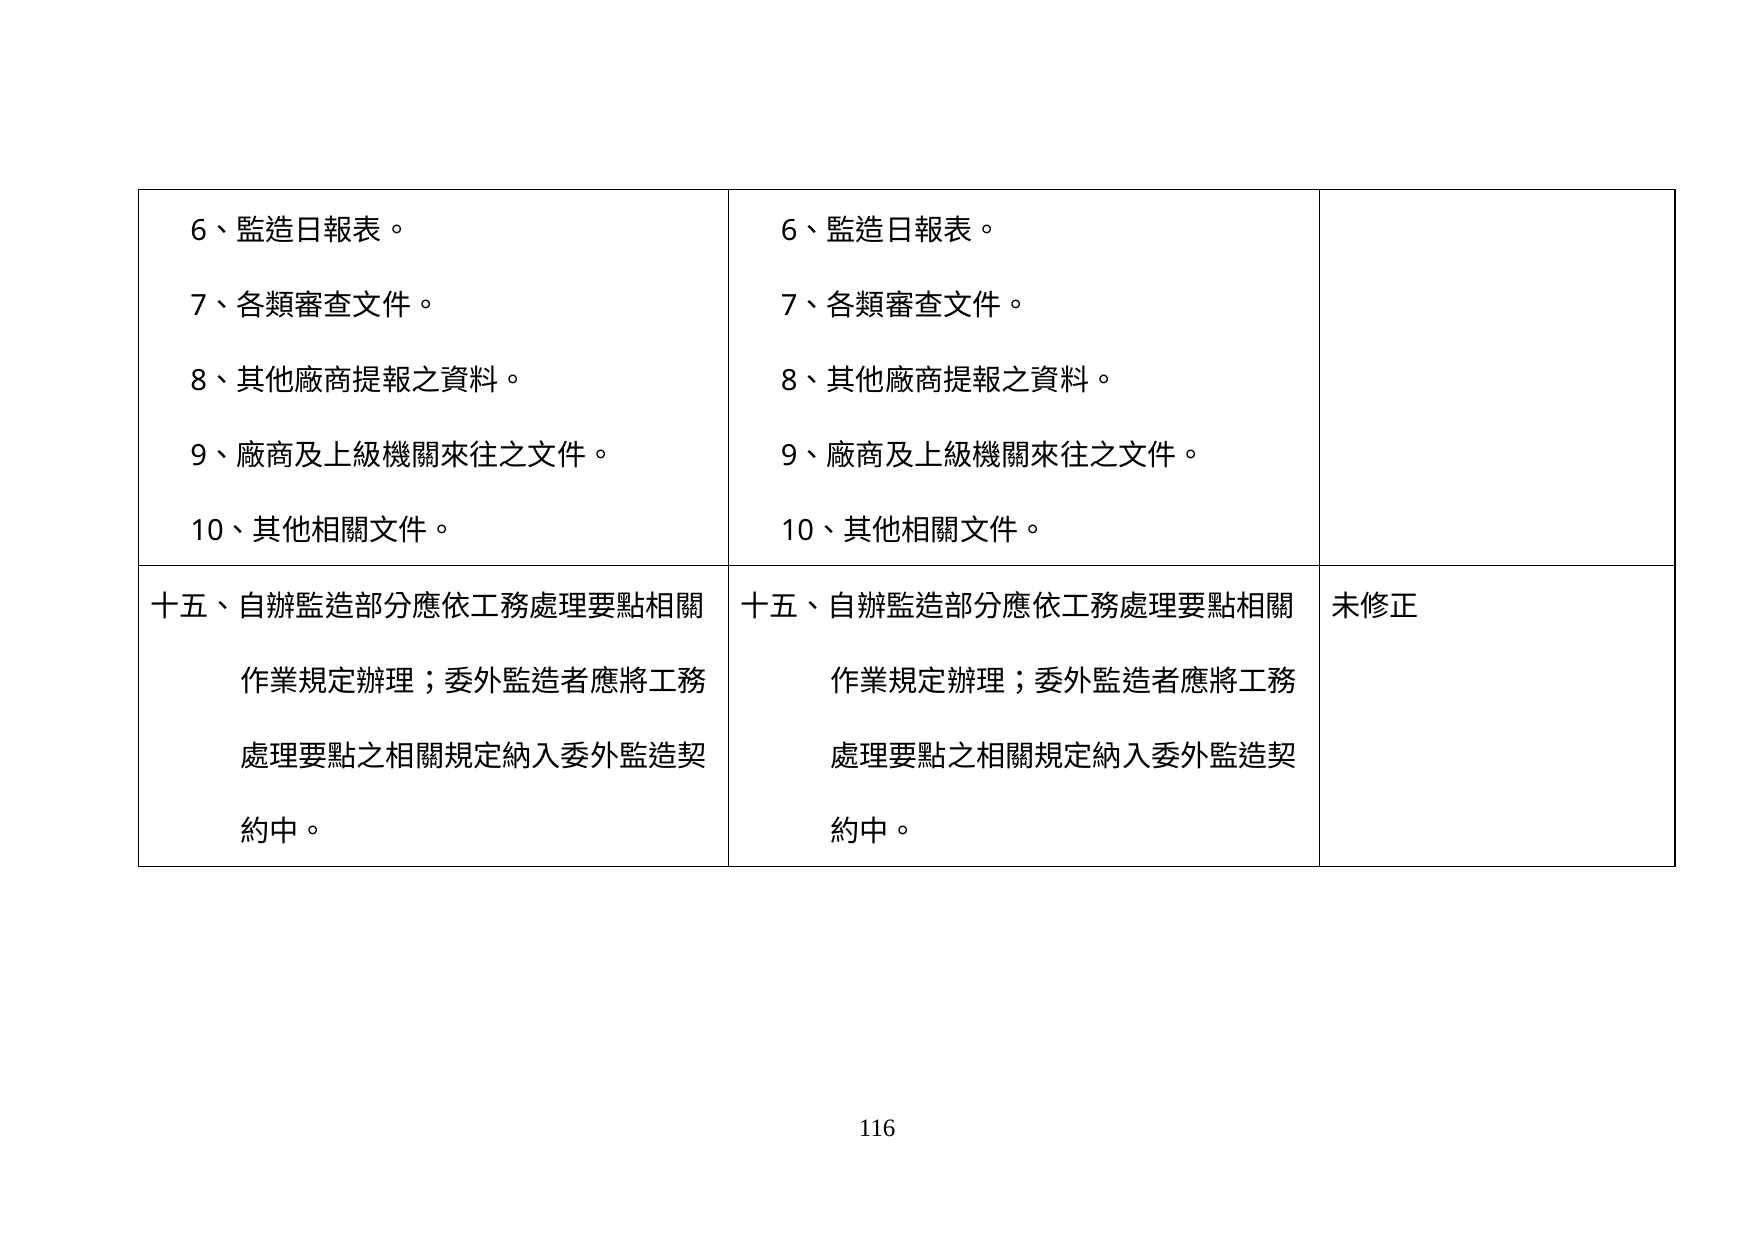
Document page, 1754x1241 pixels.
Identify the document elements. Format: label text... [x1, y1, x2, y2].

table_cell [1320, 190, 1674, 565]
table_cell 十五、自辦監造部分應依工務處理要點相關作業規定辦理；委外監造者應將工務處理要點之相關規定納入委外監造契約中。 [139, 566, 728, 866]
table_cell 6、監造日報表。 7、各類審查文件。 8、其他廠商提報之資料。 9、廠商及上級機關來往之文件。 10、其他相關文件。 [139, 190, 728, 565]
table_cell 未修正 [1320, 566, 1674, 866]
table_cell 十五、自辦監造部分應依工務處理要點相關作業規定辦理；委外監造者應將工務處理要點之相關規定納入委外監造契約中。 [729, 566, 1319, 866]
table_cell 6、監造日報表。 7、各類審查文件。 8、其他廠商提報之資料。 9、廠商及上級機關來往之文件。 10、其他相關文件。 [729, 190, 1319, 565]
